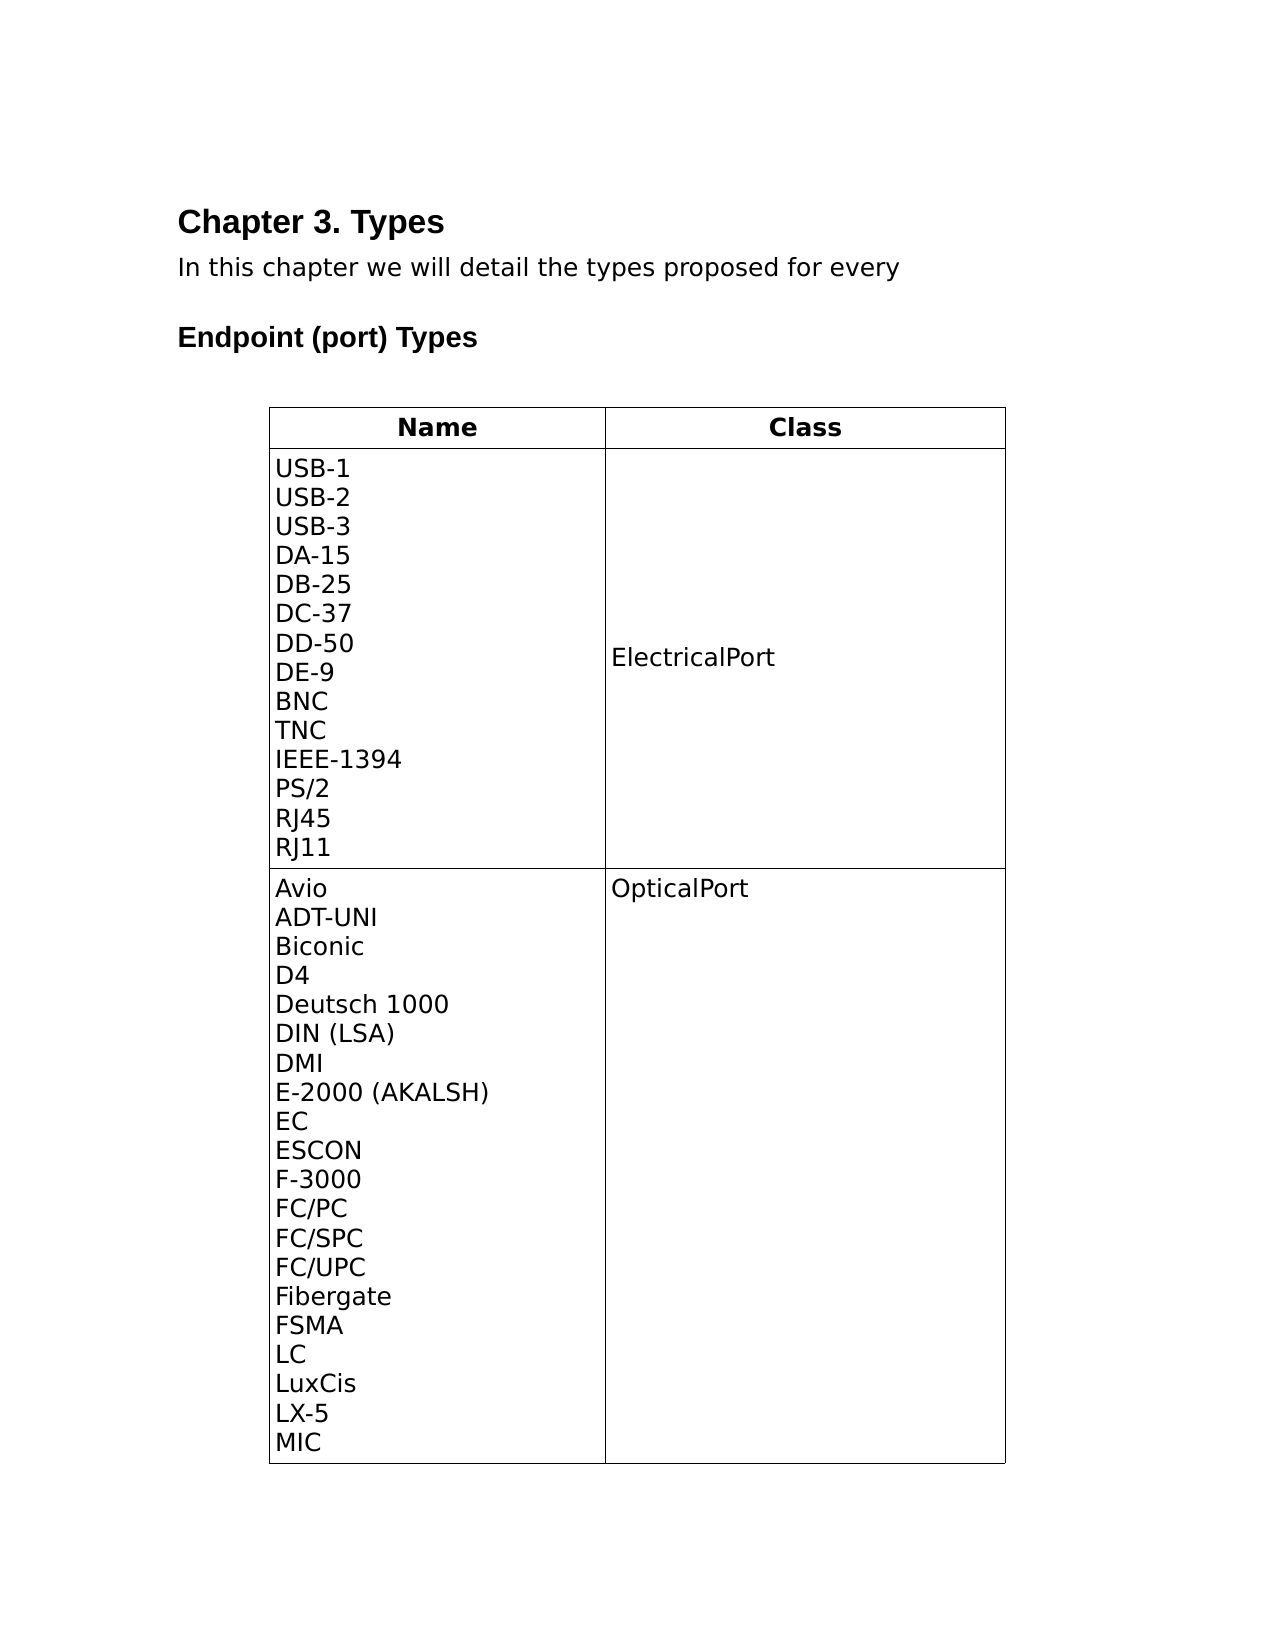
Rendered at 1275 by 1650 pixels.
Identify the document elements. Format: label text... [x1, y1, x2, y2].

table_cell USB-1 USB-2 USB-3 DA-15 DB-25 DC-37 DD-50 DE-9 BNC TNC IEEE-1394 PS/2 RJ45 RJ11 [270, 449, 605, 868]
table_cell OpticalPort [606, 869, 1005, 1463]
table_header Name [270, 408, 605, 448]
table_cell Avio ADT-UNI Biconic D4 Deutsch 1000 DIN (LSA) DMI E-2000 (AKALSH) EC ESCON F-3000 FC/PC FC/SPC FC/UPC Fibergate FSMA LC LuxCis LX-5 MIC [270, 869, 605, 1463]
text In this chapter we will detail the types proposed for every [177, 253, 1098, 282]
table_cell ElectricalPort [606, 449, 1005, 868]
subtitle Chapter 3. Types [177, 202, 1098, 241]
subtitle Endpoint (port) Types [177, 320, 1098, 353]
table_header Class [606, 408, 1005, 448]
